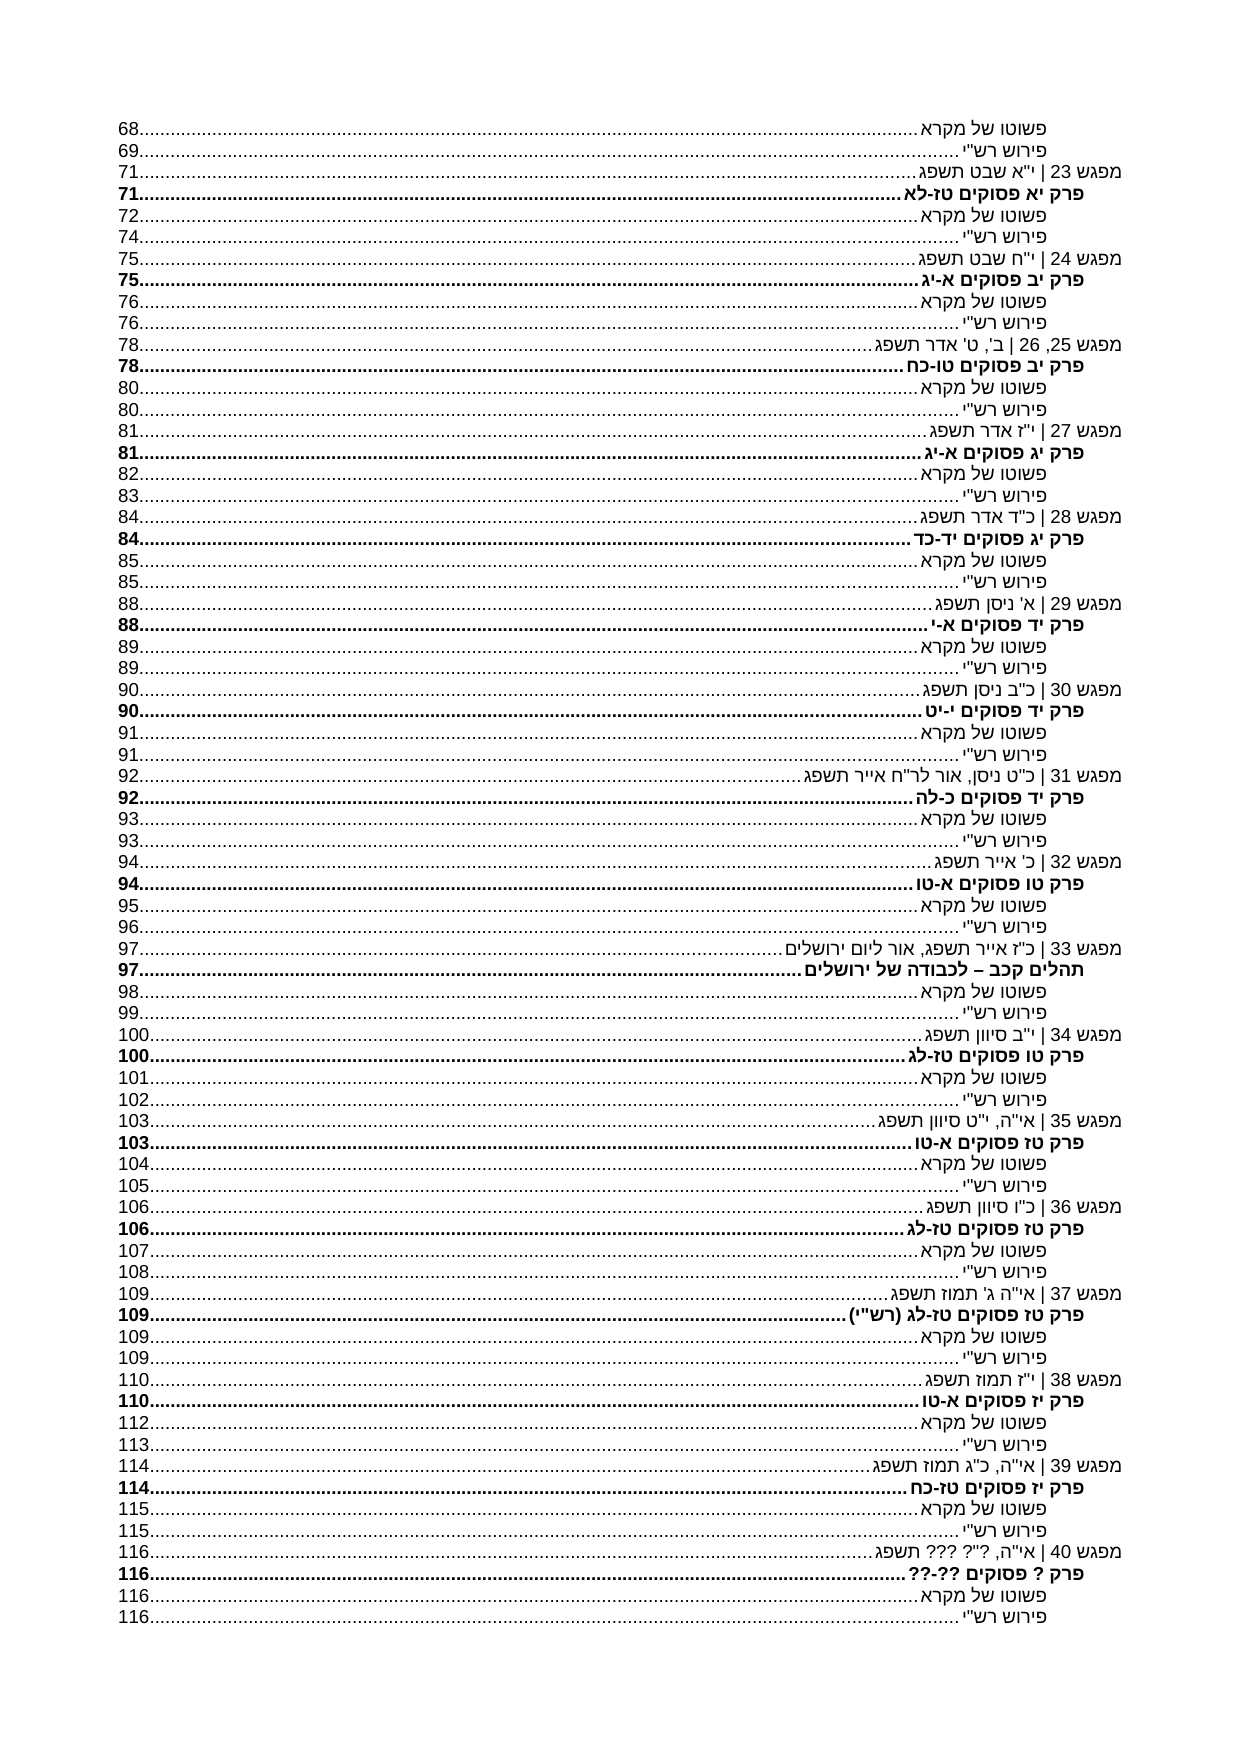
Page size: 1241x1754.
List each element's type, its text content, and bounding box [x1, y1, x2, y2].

text פשוטו של מקרא 98 [118, 981, 1047, 1002]
text פשוטו של מקרא 93 [118, 808, 1047, 830]
text פירוש רש"י 91 [118, 743, 1047, 765]
text פירוש רש"י 115 [118, 1520, 1047, 1541]
text פשוטו של מקרא 115 [118, 1498, 1047, 1520]
text פירוש רש"י 105 [118, 1175, 1047, 1196]
text פשוטו של מקרא 76 [118, 291, 1047, 312]
text פירוש רש"י 113 [118, 1433, 1047, 1455]
text פירוש רש"י 93 [118, 830, 1047, 851]
text פירוש רש"י 89 [118, 657, 1047, 679]
text פשוטו של מקרא 116 [118, 1584, 1047, 1606]
text פשוטו של מקרא 107 [118, 1239, 1047, 1261]
text פירוש רש"י 108 [118, 1261, 1047, 1282]
text פשוטו של מקרא 80 [118, 377, 1047, 398]
text מפגש 25, 26 | ב', ט' אדר תשפג 78 [118, 334, 1122, 355]
text מפגש 36 | כ"ו סיוון תשפג 106 [118, 1196, 1122, 1218]
text פירוש רש"י 83 [118, 485, 1047, 506]
text פרק טז פסוקים טז-לג (רש"י) 109 [118, 1304, 1084, 1326]
text פירוש רש"י 116 [118, 1606, 1047, 1627]
text פרק יד פסוקים א-י 88 [118, 614, 1084, 636]
text פרק טו פסוקים טז-לג 100 [118, 1045, 1084, 1067]
text מפגש 34 | י"ב סיוון תשפג 100 [118, 1024, 1122, 1045]
text מפגש 28 | כ"ד אדר תשפג 84 [118, 506, 1122, 528]
text פרק יז פסוקים טז-כח 114 [118, 1477, 1084, 1498]
text פירוש רש"י 76 [118, 312, 1047, 334]
text פרק יב פסוקים א-יג 75 [118, 269, 1084, 291]
text פרק יג פסוקים יד-כד 84 [118, 528, 1084, 549]
text פרק יג פסוקים א-יג 81 [118, 442, 1084, 463]
text פירוש רש"י 102 [118, 1088, 1047, 1110]
text פשוטו של מקרא 104 [118, 1153, 1047, 1175]
text פרק יז פסוקים א-טו 110 [118, 1390, 1084, 1412]
text מפגש 33 | כ"ז אייר תשפג, אור ליום ירושלים 97 [118, 937, 1122, 959]
text פרק יא פסוקים טז-לא 71 [118, 183, 1084, 204]
text פירוש רש"י 96 [118, 916, 1047, 937]
text פירוש רש"י 109 [118, 1347, 1047, 1369]
text פירוש רש"י 85 [118, 571, 1047, 592]
text פשוטו של מקרא 112 [118, 1412, 1047, 1433]
text פירוש רש"י 69 [118, 140, 1047, 161]
text פרק יד פסוקים כ-לה 92 [118, 787, 1084, 808]
text מפגש 23 | י"א שבט תשפג 71 [118, 161, 1122, 183]
text מפגש 31 | כ"ט ניסן, אור לר"ח אייר תשפג 92 [118, 765, 1122, 787]
text פשוטו של מקרא 85 [118, 549, 1047, 571]
text פשוטו של מקרא 101 [118, 1067, 1047, 1088]
text פשוטו של מקרא 89 [118, 636, 1047, 657]
text מפגש 40 | אי"ה, ?"? ??? תשפג 116 [118, 1541, 1122, 1563]
text מפגש 32 | כ' אייר תשפג 94 [118, 851, 1122, 873]
text פרק טו פסוקים א-טו 94 [118, 873, 1084, 894]
text מפגש 39 | אי"ה, כ"ג תמוז תשפג 114 [118, 1455, 1122, 1477]
text פרק יד פסוקים י-יט 90 [118, 700, 1084, 722]
text פשוטו של מקרא 72 [118, 204, 1047, 226]
text פרק טז פסוקים טז-לג 106 [118, 1218, 1084, 1239]
text מפגש 24 | י"ח שבט תשפג 75 [118, 247, 1122, 269]
text פשוטו של מקרא 82 [118, 463, 1047, 485]
text מפגש 38 | י"ז תמוז תשפג 110 [118, 1369, 1122, 1390]
text תהלים קכב – לכבודה של ירושלים 97 [118, 959, 1084, 981]
text פשוטו של מקרא 109 [118, 1326, 1047, 1347]
text מפגש 27 | י"ז אדר תשפג 81 [118, 420, 1122, 442]
text פשוטו של מקרא 68 [118, 118, 1047, 140]
text פשוטו של מקרא 95 [118, 894, 1047, 916]
text פירוש רש"י 74 [118, 226, 1047, 247]
text מפגש 37 | אי"ה ג' תמוז תשפג 109 [118, 1282, 1122, 1304]
text מפגש 30 | כ"ב ניסן תשפג 90 [118, 679, 1122, 700]
text פשוטו של מקרא 91 [118, 722, 1047, 743]
text מפגש 35 | אי"ה, י"ט סיוון תשפג 103 [118, 1110, 1122, 1132]
text מפגש 29 | א' ניסן תשפג 88 [118, 592, 1122, 614]
text פרק ? פסוקים ??-?? 116 [118, 1563, 1084, 1584]
text פירוש רש"י 99 [118, 1002, 1047, 1024]
text פירוש רש"י 80 [118, 398, 1047, 420]
text פרק טז פסוקים א-טו 103 [118, 1132, 1084, 1153]
text פרק יב פסוקים טו-כח 78 [118, 355, 1084, 377]
